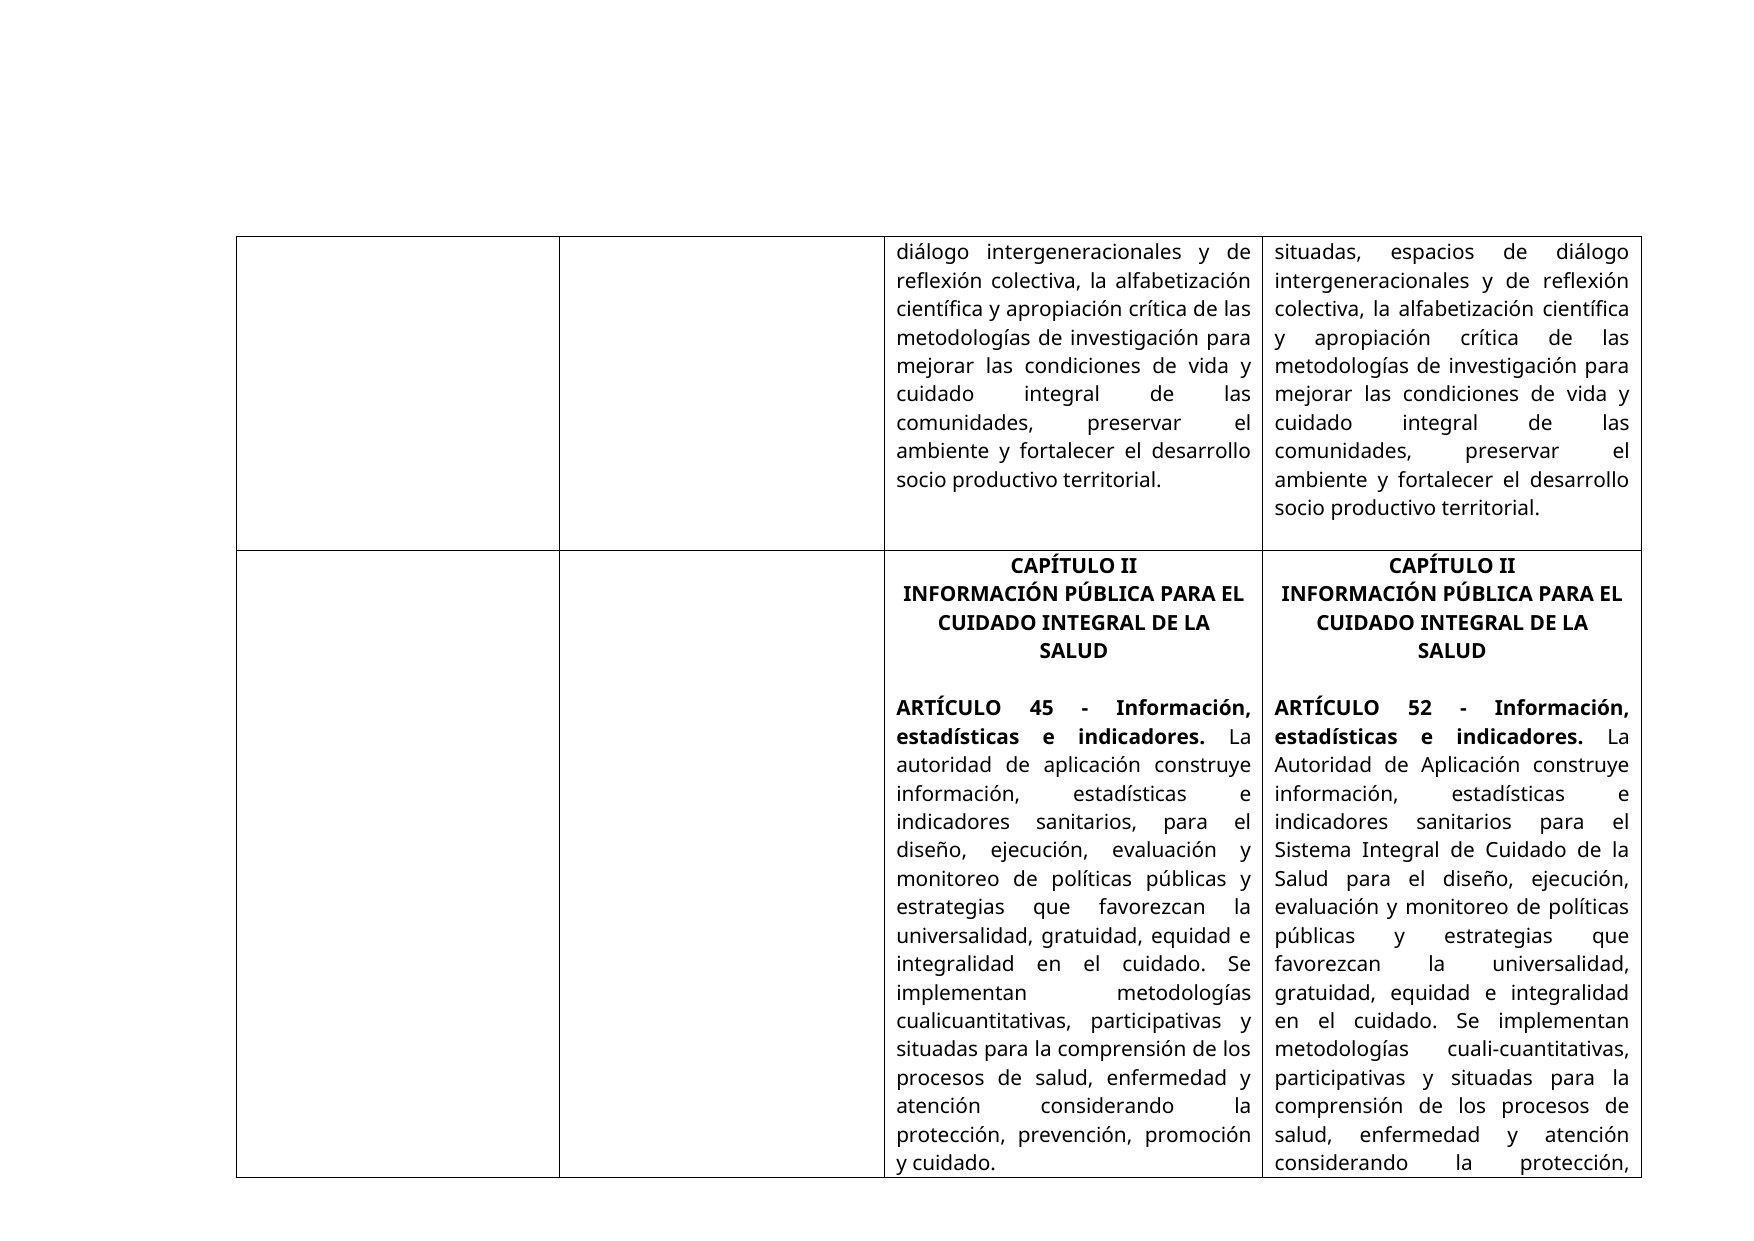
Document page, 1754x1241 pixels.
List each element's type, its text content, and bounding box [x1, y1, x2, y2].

table_cell [237, 237, 559, 550]
table_cell situadas, espacios de diálogo intergeneracionales y de reflexión colectiva, la alfabetización científica y apropiación crítica de las metodologías de investigación para mejorar las condiciones de vida y cuidado integral de las comunidades, preservar el ambiente y fortalecer el desarrollo socio productivo territorial. [1263, 237, 1641, 550]
table_cell [237, 551, 559, 1177]
table_cell CAPÍTULO II INFORMACIÓN PÚBLICA PARA EL CUIDADO INTEGRAL DE LA SALUD ARTÍCULO 52 - Información, estadísticas e indicadores. La Autoridad de Aplicación construye información, estadísticas e indicadores sanitarios para el Sistema Integral de Cuidado de la Salud para el diseño, ejecución, evaluación y monitoreo de políticas públicas y estrategias que favorezcan la universalidad, gratuidad, equidad e integralidad en el cuidado. Se implementan metodologías cuali-cuantitativas, participativas y situadas para la comprensión de los procesos de salud, enfermedad y atención considerando la protección, [1263, 551, 1641, 1177]
table_cell [560, 551, 884, 1177]
table_cell [560, 237, 884, 550]
table_cell CAPÍTULO II INFORMACIÓN PÚBLICA PARA EL CUIDADO INTEGRAL DE LA SALUD ARTÍCULO 45 - Información, estadísticas e indicadores. La autoridad de aplicación construye información, estadísticas e indicadores sanitarios, para el diseño, ejecución, evaluación y monitoreo de políticas públicas y estrategias que favorezcan la universalidad, gratuidad, equidad e integralidad en el cuidado. Se implementan metodologías cualicuantitativas, participativas y situadas para la comprensión de los procesos de salud, enfermedad y atención considerando la protección, prevención, promoción y cuidado. [885, 551, 1262, 1177]
table_cell diálogo intergeneracionales y de reflexión colectiva, la alfabetización científica y apropiación crítica de las metodologías de investigación para mejorar las condiciones de vida y cuidado integral de las comunidades, preservar el ambiente y fortalecer el desarrollo socio productivo territorial. [885, 237, 1262, 550]
